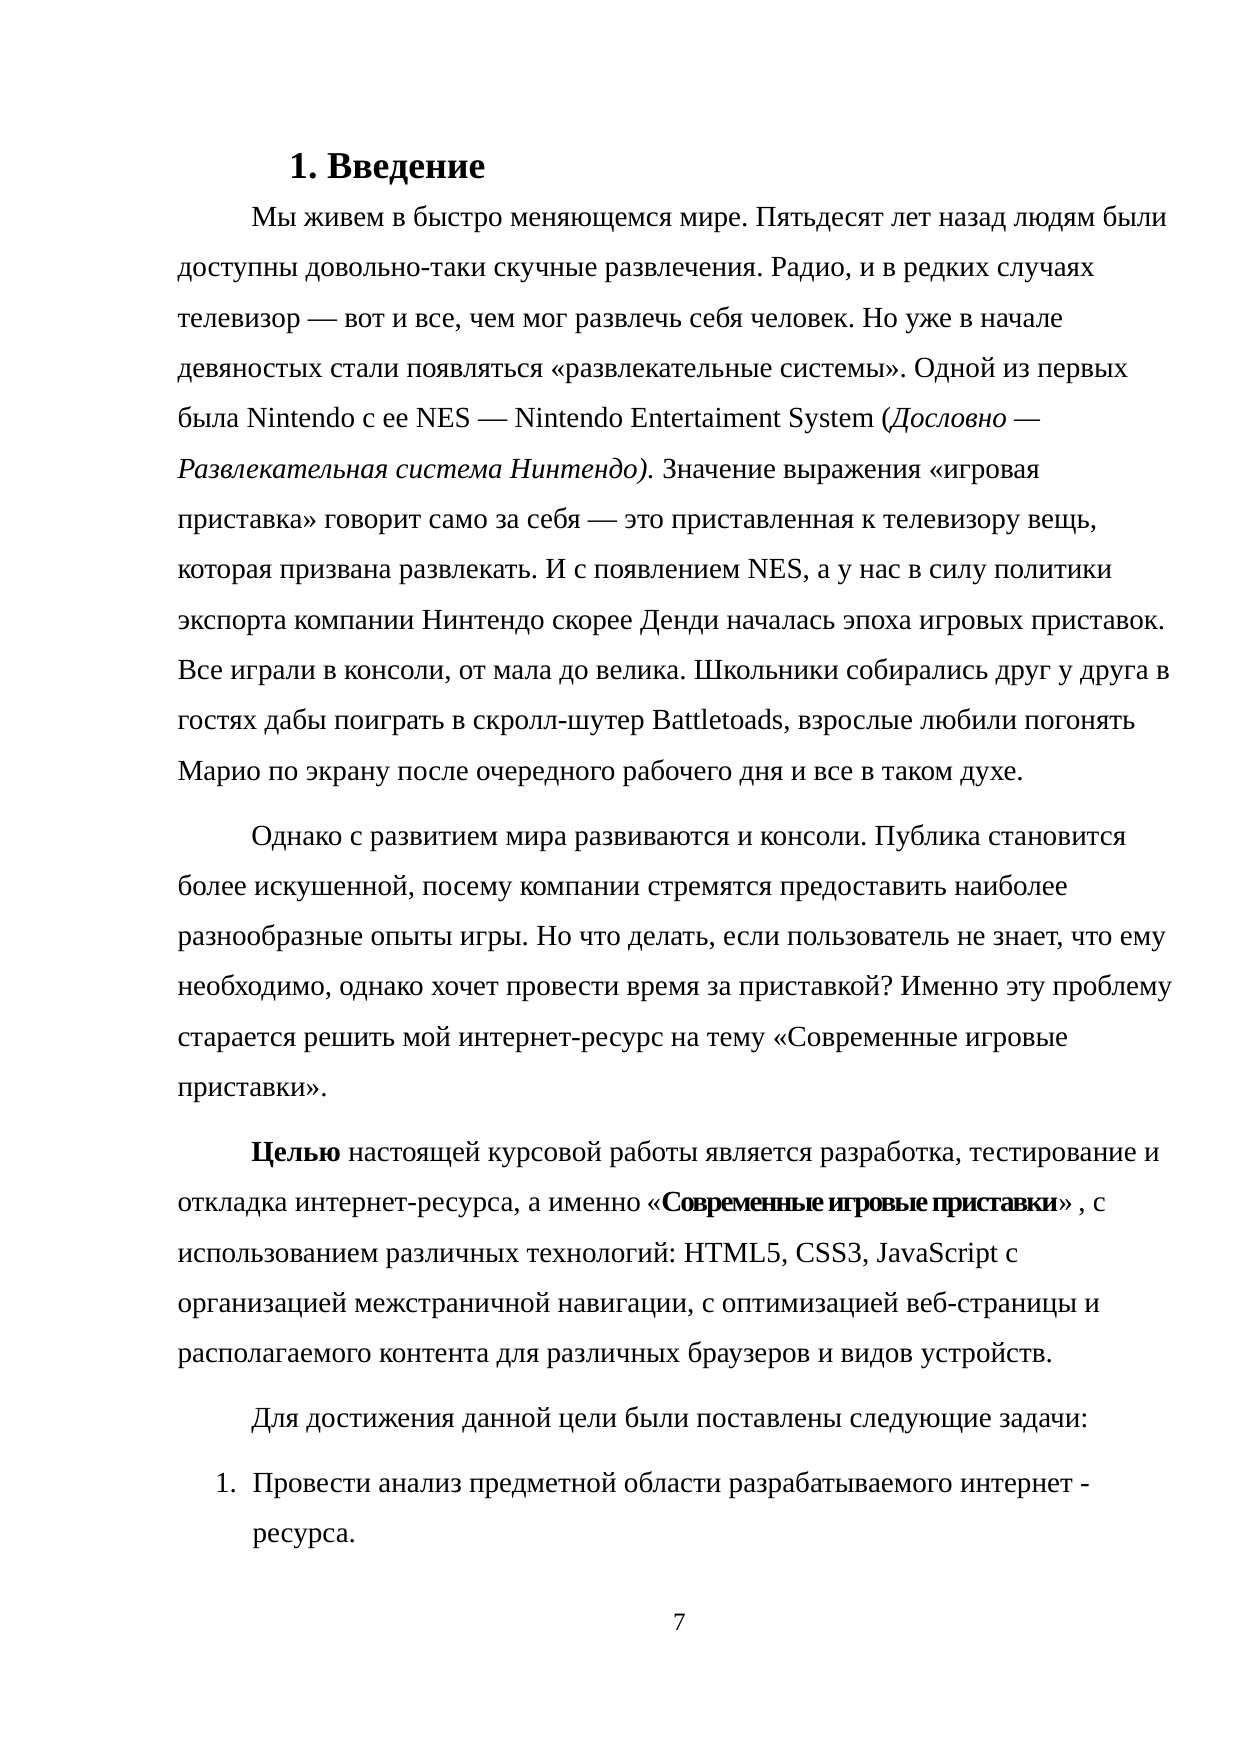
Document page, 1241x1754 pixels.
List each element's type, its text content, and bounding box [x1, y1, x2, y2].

subtitle 1. Введение [215, 143, 1181, 187]
text Мы живем в быстро меняющемся мире. Пятьдесят лет назад людям были доступны довольно-таки скучные развлечения. Радио, и в редких случаях телевизор — вот и все, чем мог развлечь себя человек. Но уже в начале девяностых стали появляться «развлекательные системы». Одной из первых была Nintendo с ее NES — Nintendo Entertaiment System (Дословно — Развлекательная система Нинтендо). Значение выражения «игровая приставка» говорит само за себя — это приставленная к телевизору вещь, которая призвана развлекать. И с появлением NES, а у нас в силу политики экспорта компании Нинтендо скорее Денди началась эпоха игровых приставок. Все играли в консоли, от мала до велика. Школьники собирались друг у друга в гостях дабы поиграть в скролл-шутер Battletoads, взрослые любили погонять Марио по экрану после очередного рабочего дня и все в таком духе. [177, 199, 1181, 786]
text Однако с развитием мира развиваются и консоли. Публика становится более искушенной, посему компании стремятся предоставить наиболее разнообразные опыты игры. Но что делать, если пользователь не знает, что ему необходимо, однако хочет провести время за приставкой? Именно эту проблему старается решить мой интернет-ресурс на тему «Современные игровые приставки». [177, 818, 1181, 1103]
text Для достижения данной цели были поставлены следующие задачи: [177, 1400, 1181, 1434]
text Целью настоящей курсовой работы является разработка, тестирование и откладка интернет-ресурса, а именно «Современные игровые приставки» , с использованием различных технологий: HTML5, CSS3, JavaScript с организацией межстраничной навигации, с оптимизацией веб-страницы и располагаемого контента для различных браузеров и видов устройств. [177, 1134, 1181, 1369]
list Провести анализ предметной области разрабатываемого интернет - ресурса. [215, 1465, 1181, 1549]
